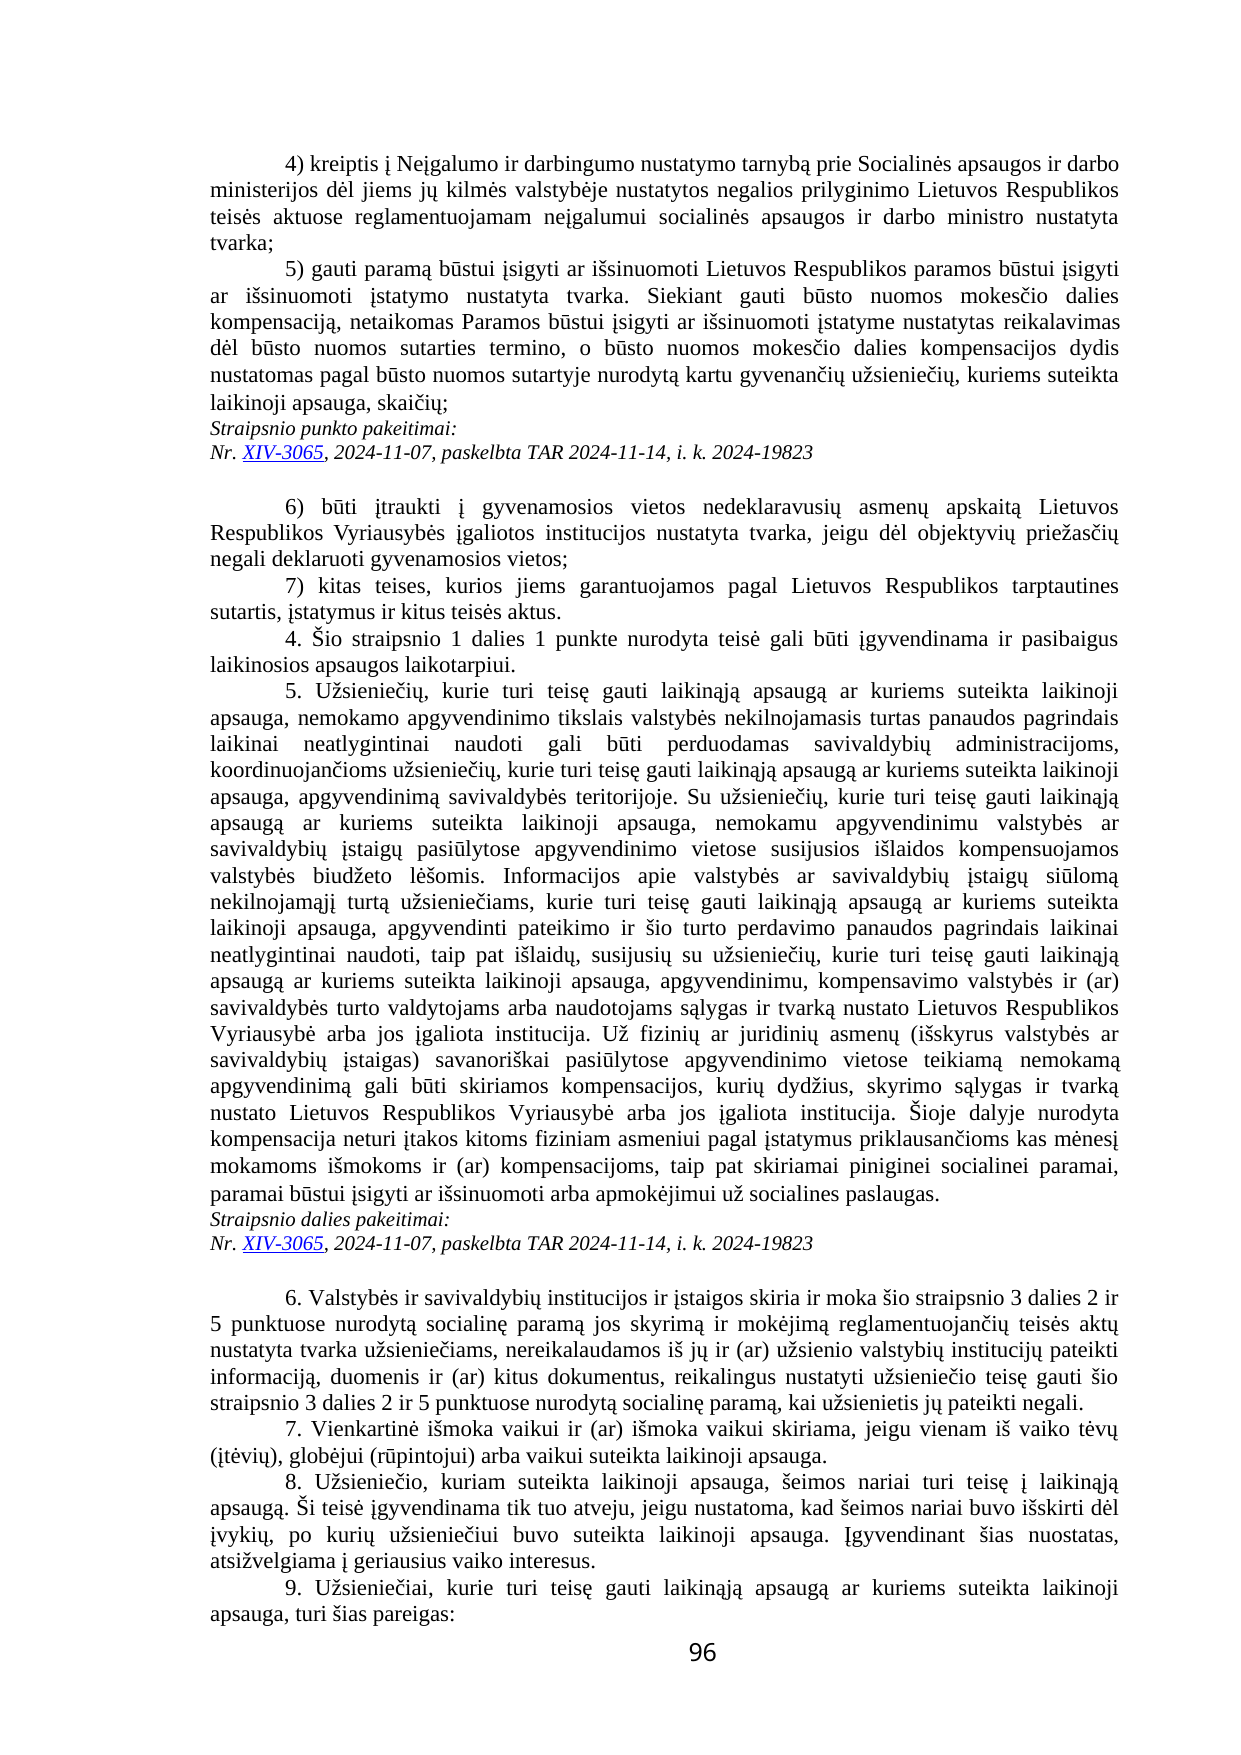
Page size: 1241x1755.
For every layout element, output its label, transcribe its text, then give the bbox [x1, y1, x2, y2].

text Straipsnio dalies pakeitimai: [210, 1207, 1120, 1231]
text 7. Vienkartinė išmoka vaikui ir (ar) išmoka vaikui skiriama, jeigu vienam iš vaiko tėvų (įtėvių), globėjui (rūpintojui) arba vaikui suteikta laikinoji apsauga. [210, 1415, 1120, 1468]
text 5. Užsieniečių, kurie turi teisę gauti laikinąją apsaugą ar kuriems suteikta laikinoji apsauga, nemokamo apgyvendinimo tikslais valstybės nekilnojamasis turtas panaudos pagrindais laikinai neatlygintinai naudoti gali būti perduodamas savivaldybių administracijoms, koordinuojančioms užsieniečių, kurie turi teisę gauti laikinąją apsaugą ar kuriems suteikta laikinoji apsauga, apgyvendinimą savivaldybės teritorijoje. Su užsieniečių, kurie turi teisę gauti laikinąją apsaugą ar kuriems suteikta laikinoji apsauga, nemokamu apgyvendinimu valstybės ar savivaldybių įstaigų pasiūlytose apgyvendinimo vietose susijusios išlaidos kompensuojamos valstybės biudžeto lėšomis. Informacijos apie valstybės ar savivaldybių įstaigų siūlomą nekilnojamąjį turtą užsieniečiams, kurie turi teisę gauti laikinąją apsaugą ar kuriems suteikta laikinoji apsauga, apgyvendinti pateikimo ir šio turto perdavimo panaudos pagrindais laikinai neatlygintinai naudoti, taip pat išlaidų, susijusių su užsieniečių, kurie turi teisę gauti laikinąją apsaugą ar kuriems suteikta laikinoji apsauga, apgyvendinimu, kompensavimo valstybės ir (ar) savivaldybės turto valdytojams arba naudotojams sąlygas ir tvarką nustato Lietuvos Respublikos Vyriausybė arba jos įgaliota institucija. Už fizinių ar juridinių asmenų (išskyrus valstybės ar savivaldybių įstaigas) savanoriškai pasiūlytose apgyvendinimo vietose teikiamą nemokamą apgyvendinimą gali būti skiriamos kompensacijos, kurių dydžius, skyrimo sąlygas ir tvarką nustato Lietuvos Respublikos Vyriausybė arba jos įgaliota institucija. Šioje dalyje nurodyta kompensacija neturi įtakos kitoms fiziniam asmeniui pagal įstatymus priklausančioms kas mėnesį mokamoms išmokoms ir (ar) kompensacijoms, taip pat skiriamai piniginei socialinei paramai, paramai būstui įsigyti ar išsinuomoti arba apmokėjimui už socialines paslaugas. [210, 677, 1120, 1207]
text 6. Valstybės ir savivaldybių institucijos ir įstaigos skiria ir moka šio straipsnio 3 dalies 2 ir 5 punktuose nurodytą socialinę paramą jos skyrimą ir mokėjimą reglamentuojančių teisės aktų nustatyta tvarka užsieniečiams, nereikalaudamos iš jų ir (ar) užsienio valstybių institucijų pateikti informaciją, duomenis ir (ar) kitus dokumentus, reikalingus nustatyti užsieniečio teisę gauti šio straipsnio 3 dalies 2 ir 5 punktuose nurodytą socialinę paramą, kai užsienietis jų pateikti negali. [210, 1284, 1120, 1415]
text 9. Užsieniečiai, kurie turi teisę gauti laikinąją apsaugą ar kuriems suteikta laikinoji apsauga, turi šias pareigas: [210, 1573, 1120, 1626]
text 5) gauti paramą būstui įsigyti ar išsinuomoti Lietuvos Respublikos paramos būstui įsigyti ar išsinuomoti įstatymo nustatyta tvarka. Siekiant gauti būsto nuomos mokesčio dalies kompensaciją, netaikomas Paramos būstui įsigyti ar išsinuomoti įstatyme nustatytas reikalavimas dėl būsto nuomos sutarties termino, o būsto nuomos mokesčio dalies kompensacijos dydis nustatomas pagal būsto nuomos sutartyje nurodytą kartu gyvenančių užsieniečių, kuriems suteikta laikinoji apsauga, skaičių; [210, 255, 1120, 416]
text 4. Šio straipsnio 1 dalies 1 punkte nurodyta teisė gali būti įgyvendinama ir pasibaigus laikinosios apsaugos laikotarpiui. [210, 624, 1120, 677]
text 7) kitas teises, kurios jiems garantuojamos pagal Lietuvos Respublikos tarptautines sutartis, įstatymus ir kitus teisės aktus. [210, 572, 1120, 624]
text Nr. XIV-3065, 2024-11-07, paskelbta TAR 2024-11-14, i. k. 2024-19823 [210, 440, 1120, 464]
text 4) kreiptis į Neįgalumo ir darbingumo nustatymo tarnybą prie Socialinės apsaugos ir darbo ministerijos dėl jiems jų kilmės valstybėje nustatytos negalios prilyginimo Lietuvos Respublikos teisės aktuose reglamentuojamam neįgalumui socialinės apsaugos ir darbo ministro nustatyta tvarka; [210, 150, 1120, 255]
text Nr. XIV-3065, 2024-11-07, paskelbta TAR 2024-11-14, i. k. 2024-19823 [210, 1231, 1120, 1255]
text 8. Užsieniečio, kuriam suteikta laikinoji apsauga, šeimos nariai turi teisę į laikinąją apsaugą. Ši teisė įgyvendinama tik tuo atveju, jeigu nustatoma, kad šeimos nariai buvo išskirti dėl įvykių, po kurių užsieniečiui buvo suteikta laikinoji apsauga. Įgyvendinant šias nuostatas, atsižvelgiama į geriausius vaiko interesus. [210, 1468, 1120, 1573]
text Straipsnio punkto pakeitimai: [210, 416, 1120, 440]
text 6) būti įtraukti į gyvenamosios vietos nedeklaravusių asmenų apskaitą Lietuvos Respublikos Vyriausybės įgaliotos institucijos nustatyta tvarka, jeigu dėl objektyvių priežasčių negali deklaruoti gyvenamosios vietos; [210, 493, 1120, 572]
